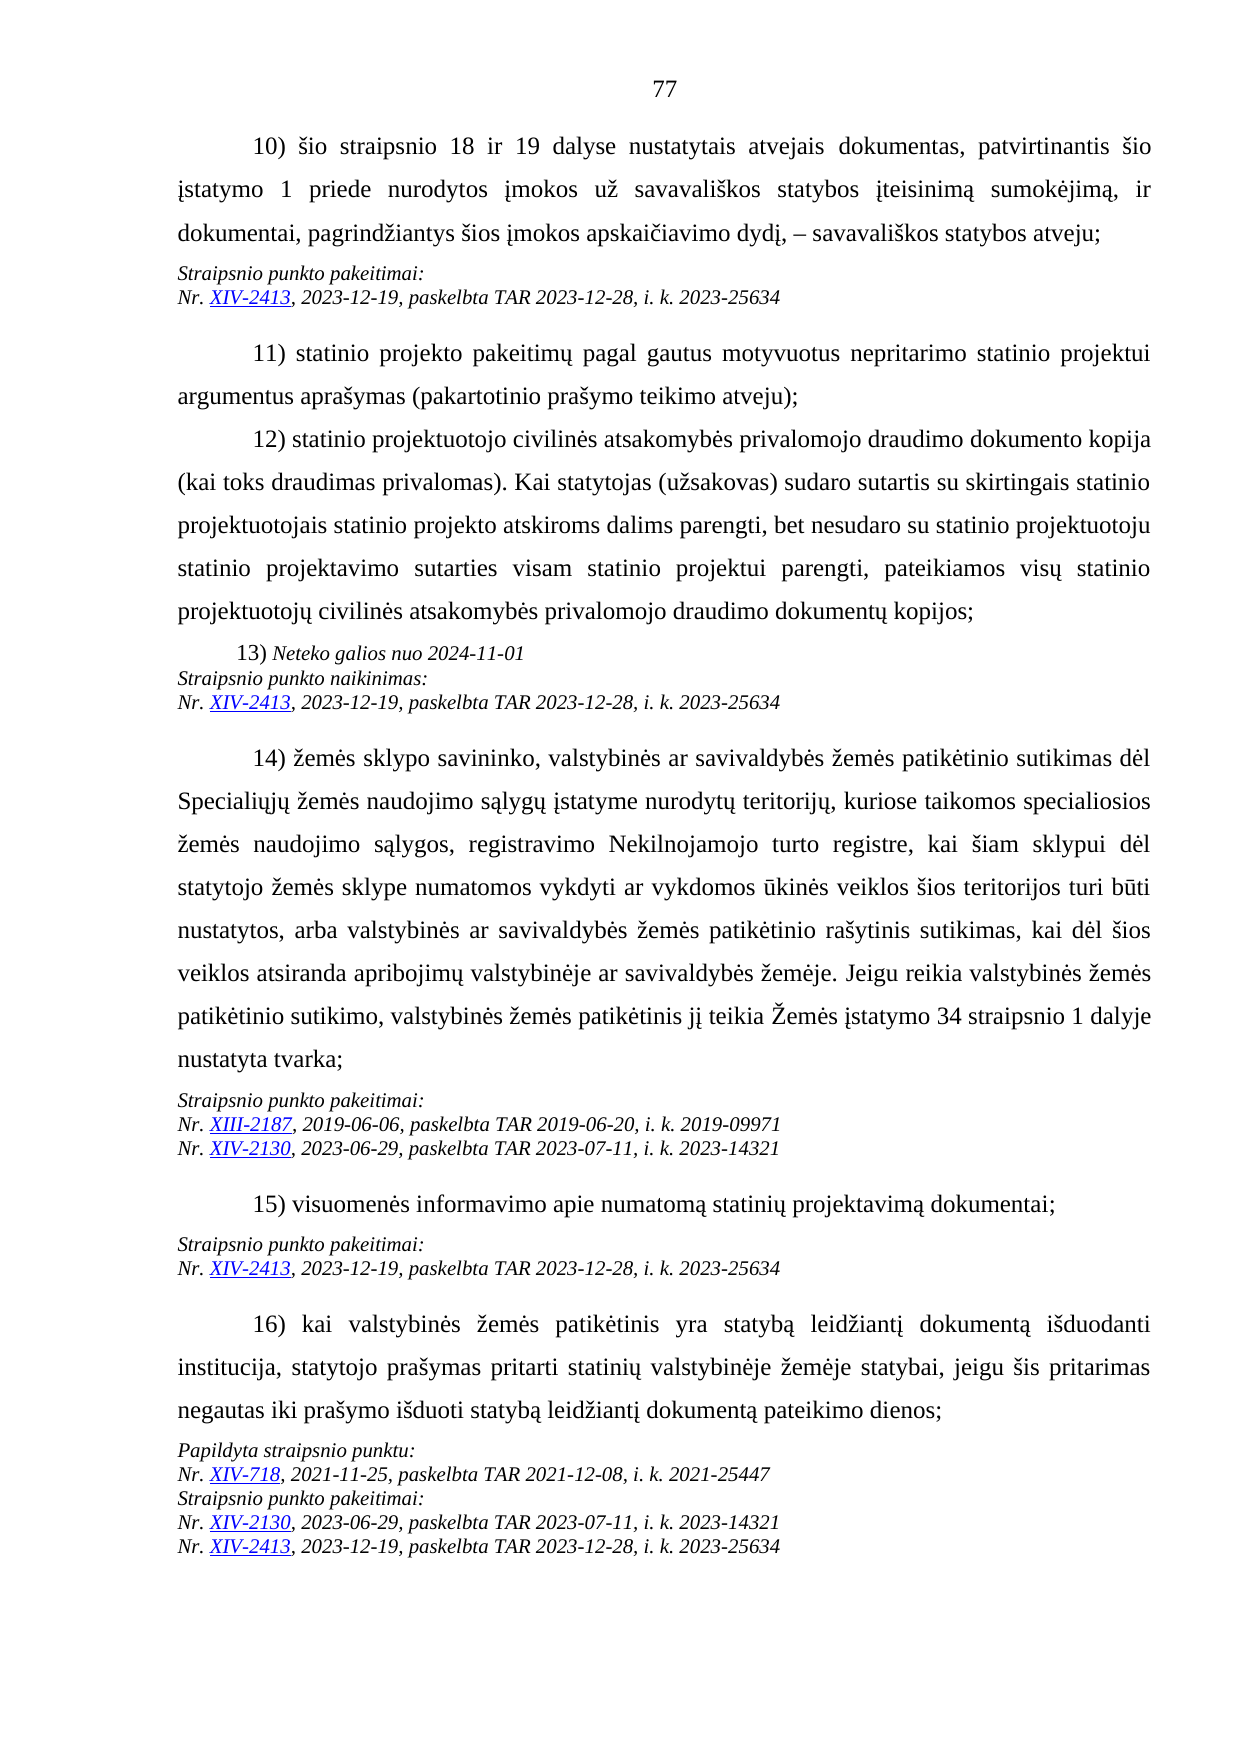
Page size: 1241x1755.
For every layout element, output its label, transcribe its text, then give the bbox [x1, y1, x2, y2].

text Straipsnio punkto naikinimas: [177, 666, 1152, 690]
text Nr. XIV-2413, 2023-12-19, paskelbta TAR 2023-12-28, i. k. 2023-25634 [177, 690, 1152, 714]
text Nr. XIV-718, 2021-11-25, paskelbta TAR 2021-12-08, i. k. 2021-25447 [177, 1462, 1152, 1486]
text Straipsnio punkto pakeitimai: [177, 261, 1152, 285]
text Nr. XIV-2413, 2023-12-19, paskelbta TAR 2023-12-28, i. k. 2023-25634 [177, 1534, 1152, 1558]
text 12) statinio projektuotojo civilinės atsakomybės privalomojo draudimo dokumento kopija (kai toks draudimas privalomas). Kai statytojas (užsakovas) sudaro sutartis su skirtingais statinio projektuotojais statinio projekto atskiroms dalims parengti, bet nesudaro su statinio projektuotoju statinio projektavimo sutarties visam statinio projektui parengti, pateikiamos visų statinio projektuotojų civilinės atsakomybės privalomojo draudimo dokumentų kopijos; [177, 424, 1152, 625]
text Papildyta straipsnio punktu: [177, 1438, 1152, 1462]
text 14) žemės sklypo savininko, valstybinės ar savivaldybės žemės patikėtinio sutikimas dėl Specialiųjų žemės naudojimo sąlygų įstatyme nurodytų teritorijų, kuriose taikomos specialiosios žemės naudojimo sąlygos, registravimo Nekilnojamojo turto registre, kai šiam sklypui dėl statytojo žemės sklype numatomos vykdyti ar vykdomos ūkinės veiklos šios teritorijos turi būti nustatytos, arba valstybinės ar savivaldybės žemės patikėtinio rašytinis sutikimas, kai dėl šios veiklos atsiranda apribojimų valstybinėje ar savivaldybės žemėje. Jeigu reikia valstybinės žemės patikėtinio sutikimo, valstybinės žemės patikėtinis jį teikia Žemės įstatymo 34 straipsnio 1 dalyje nustatyta tvarka; [177, 743, 1152, 1073]
text 16) kai valstybinės žemės patikėtinis yra statybą leidžiantį dokumentą išduodanti institucija, statytojo prašymas pritarti statinių valstybinėje žemėje statybai, jeigu šis pritarimas negautas iki prašymo išduoti statybą leidžiantį dokumentą pateikimo dienos; [177, 1309, 1152, 1424]
text Straipsnio punkto pakeitimai: [177, 1088, 1152, 1112]
text 13) Neteko galios nuo 2024-11-01 [177, 639, 1152, 666]
text 11) statinio projekto pakeitimų pagal gautus motyvuotus nepritarimo statinio projektui argumentus aprašymas (pakartotinio prašymo teikimo atveju); [177, 338, 1152, 409]
text Nr. XIV-2130, 2023-06-29, paskelbta TAR 2023-07-11, i. k. 2023-14321 [177, 1136, 1152, 1160]
text Nr. XIV-2413, 2023-12-19, paskelbta TAR 2023-12-28, i. k. 2023-25634 [177, 285, 1152, 309]
text 15) visuomenės informavimo apie numatomą statinių projektavimą dokumentai; [177, 1189, 1152, 1217]
text Straipsnio punkto pakeitimai: [177, 1232, 1152, 1256]
text Nr. XIV-2413, 2023-12-19, paskelbta TAR 2023-12-28, i. k. 2023-25634 [177, 1256, 1152, 1280]
text Nr. XIV-2130, 2023-06-29, paskelbta TAR 2023-07-11, i. k. 2023-14321 [177, 1510, 1152, 1534]
text Straipsnio punkto pakeitimai: [177, 1486, 1152, 1510]
text Nr. XIII-2187, 2019-06-06, paskelbta TAR 2019-06-20, i. k. 2019-09971 [177, 1112, 1152, 1136]
text 10) šio straipsnio 18 ir 19 dalyse nustatytais atvejais dokumentas, patvirtinantis šio įstatymo 1 priede nurodytos įmokos už savavališkos statybos įteisinimą sumokėjimą, ir dokumentai, pagrindžiantys šios įmokos apskaičiavimo dydį, – savavališkos statybos atveju; [177, 131, 1152, 246]
